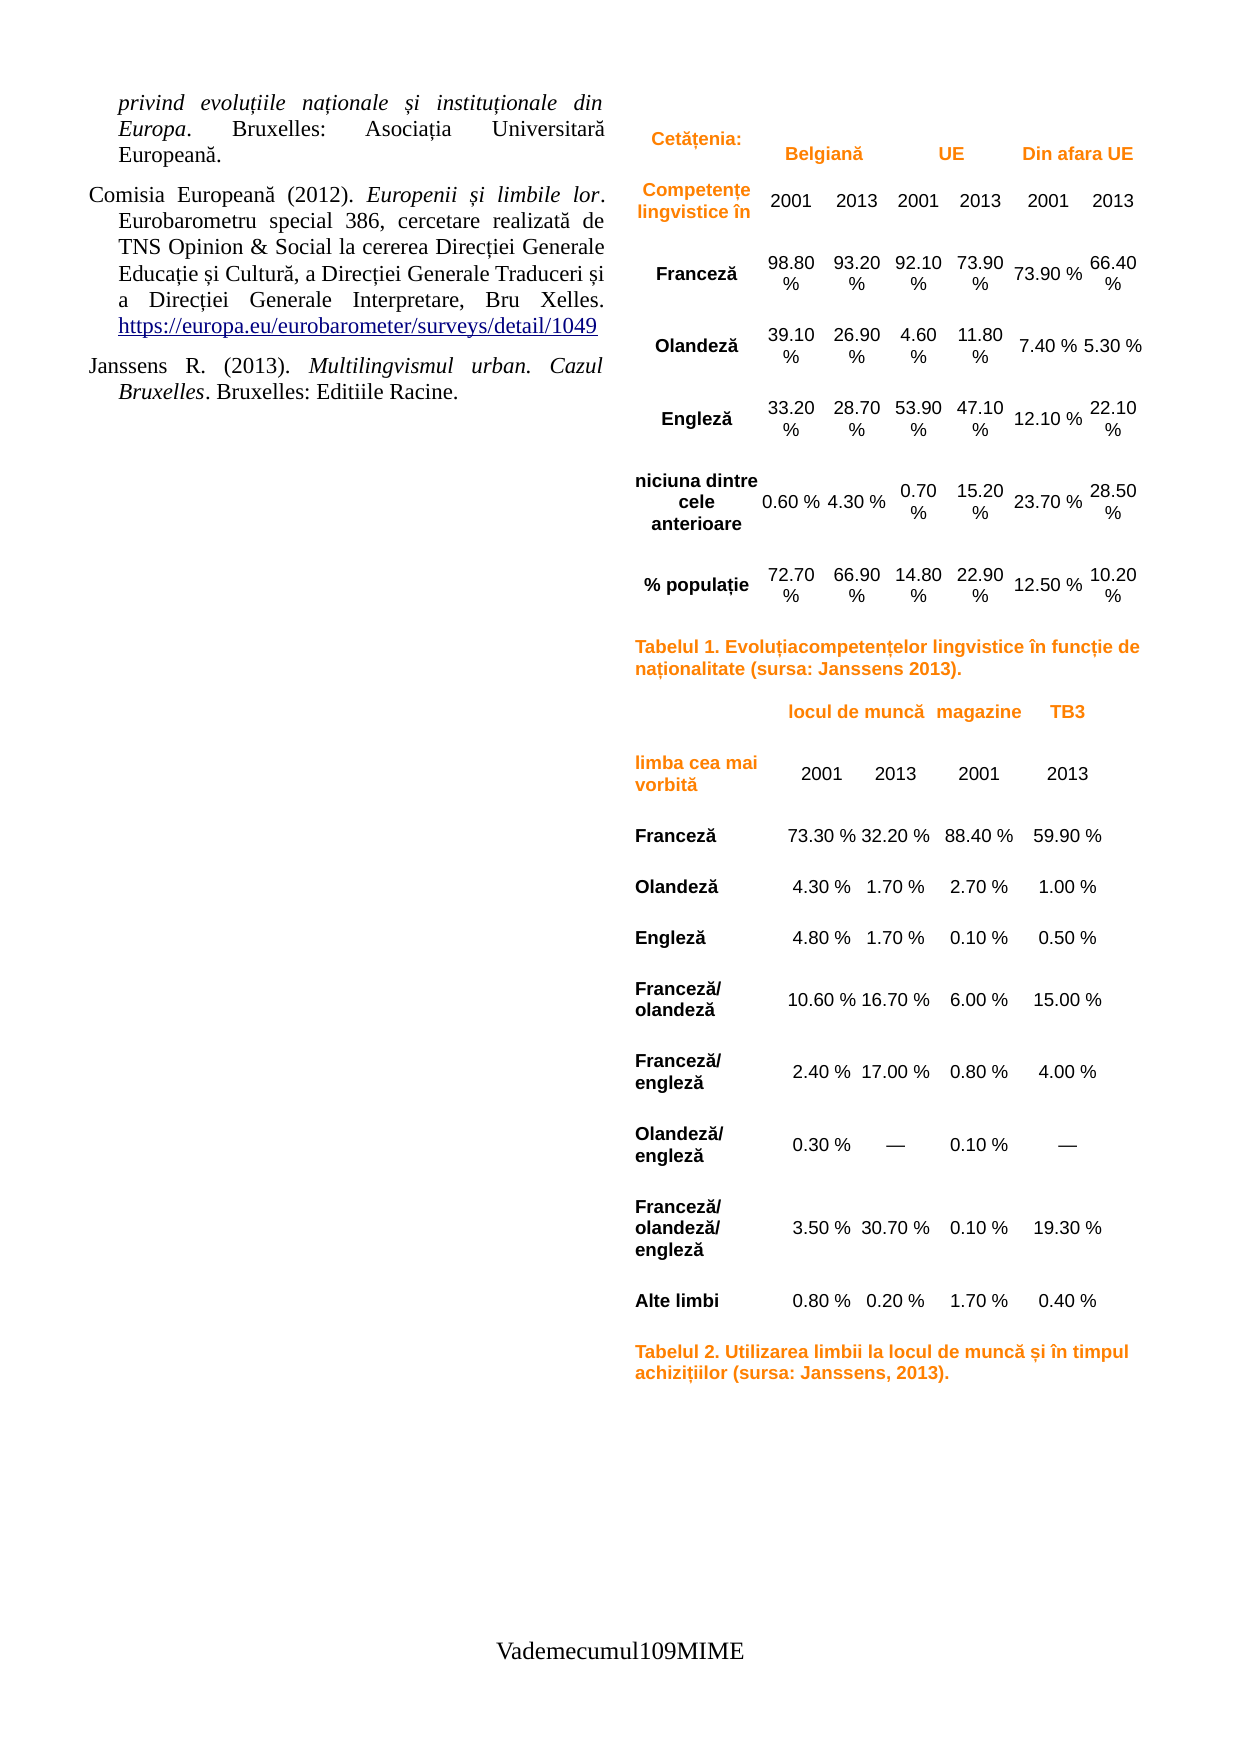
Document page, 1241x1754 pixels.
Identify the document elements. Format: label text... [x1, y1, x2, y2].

table_cell limba cea mai vorbită [635, 752, 783, 824]
table_cell Franceză/engleză [635, 1050, 783, 1123]
text privind evoluțiile naționale și instituționale din Europa. Bruxelles: Asociația Universitară Europeană. [88, 88, 605, 168]
table_cell 0,10 % [930, 1123, 1028, 1195]
table_cell 19,30 % [1028, 1195, 1107, 1289]
table_cell 5,30 % [1083, 324, 1143, 397]
table_cell 0,80 % [930, 1050, 1028, 1123]
text Janssens R. (2013). Multilingvismul urban. Cazul Bruxelles. Bruxelles: Editiile Racine. [88, 352, 605, 404]
table_cell 2001 [758, 179, 824, 252]
table_cell Olandeză/engleză [635, 1123, 783, 1195]
table_cell 17,00 % [861, 1050, 930, 1123]
table_cell 0,60 % [758, 469, 824, 563]
table_cell Competențe lingvistice în [635, 179, 758, 252]
table_cell 2001 [1013, 179, 1083, 252]
table_cell 4,60 % [890, 324, 947, 397]
table_cell 2,40 % [783, 1050, 861, 1123]
table_cell 66,90 % [824, 564, 889, 636]
table_cell 73,90 % [947, 252, 1013, 324]
table_header magazine [930, 701, 1028, 752]
table_cell 10,20 % [1083, 564, 1143, 636]
table_cell 28,70 % [824, 397, 889, 469]
table_cell 4,80 % [783, 927, 861, 978]
table_cell Olandeză [635, 876, 783, 927]
table_cell 4,00 % [1028, 1050, 1107, 1123]
table_cell 15,20 % [947, 469, 1013, 563]
table_cell 73,90 % [1013, 252, 1083, 324]
table_cell — [1028, 1123, 1107, 1195]
table_cell 2013 [861, 752, 930, 824]
table_cell Engleză [635, 927, 783, 978]
table_cell 6,00 % [930, 978, 1028, 1050]
table_cell 16,70 % [861, 978, 930, 1050]
table_cell 0,20 % [861, 1290, 930, 1341]
table_cell 30,70 % [861, 1195, 930, 1289]
table_cell 1,70 % [861, 876, 930, 927]
table_cell 23,70 % [1013, 469, 1083, 563]
table_cell 72,70 % [758, 564, 824, 636]
table_cell 0,70 % [890, 469, 947, 563]
table_cell 7,40 % [1013, 324, 1083, 397]
table_cell 14,80 % [890, 564, 947, 636]
table_cell 2013 [824, 179, 889, 252]
table_cell % populație [635, 564, 758, 636]
table_cell niciuna dintre cele anterioare [635, 469, 758, 563]
table_cell Franceză [635, 252, 758, 324]
table_cell 15,00 % [1028, 978, 1107, 1050]
table_cell 2,70 % [930, 876, 1028, 927]
table_cell 0,10 % [930, 927, 1028, 978]
table_cell 39,10 % [758, 324, 824, 397]
table_header Din afara UE [1013, 128, 1143, 179]
table_cell 93,20 % [824, 252, 889, 324]
table_header TB3 [1028, 701, 1107, 752]
table_cell 73,30 % [783, 825, 861, 876]
table_cell 98,80 % [758, 252, 824, 324]
table_cell 3,50 % [783, 1195, 861, 1289]
table_header Belgiană [758, 128, 889, 179]
table_cell 0,30 % [783, 1123, 861, 1195]
table_cell 11,80 % [947, 324, 1013, 397]
table_cell 28,50 % [1083, 469, 1143, 563]
table_cell 2001 [783, 752, 861, 824]
table_cell Franceză [635, 825, 783, 876]
table_cell 92,10 % [890, 252, 947, 324]
table_cell 4,30 % [783, 876, 861, 927]
table_cell 2013 [1028, 752, 1107, 824]
table_header UE [890, 128, 1013, 179]
table_cell 26,90 % [824, 324, 889, 397]
table_cell Engleză [635, 397, 758, 469]
table_cell 10,60 % [783, 978, 861, 1050]
table_cell 33,20 % [758, 397, 824, 469]
table_cell 4,30 % [824, 469, 889, 563]
table_cell 1,00 % [1028, 876, 1107, 927]
table_cell 1,70 % [861, 927, 930, 978]
text Comisia Europeană (2012). Europenii și limbile lor. Eurobarometru special 386, cercetare realizată de TNS Opinion & Social la cererea Direcției Generale Educație și Cultură, a Direcției Generale Traduceri și a Direcției Generale Interpretare, Bru Xelles. https://europa.eu/eurobarometer/surveys/detail/1049 [88, 181, 605, 339]
table_cell 2001 [890, 179, 947, 252]
table_cell 53,90 % [890, 397, 947, 469]
table_cell 2001 [930, 752, 1028, 824]
table_cell Franceză/olandeză [635, 978, 783, 1050]
table_cell 2013 [947, 179, 1013, 252]
table_header locul de muncă [783, 701, 930, 752]
table_cell 22,90 % [947, 564, 1013, 636]
text Tabelul 1. Evoluțiacompetențelor lingvistice în funcție de naționalitate (sursa: Janssens 2013). [635, 636, 1152, 679]
table_cell 0,10 % [930, 1195, 1028, 1289]
table_cell 88,40 % [930, 825, 1028, 876]
table_cell 59,90 % [1028, 825, 1107, 876]
table_cell 47,10 % [947, 397, 1013, 469]
table_cell Franceză/olandeză/engleză [635, 1195, 783, 1289]
table_cell Olandeză [635, 324, 758, 397]
table_cell 12,10 % [1013, 397, 1083, 469]
table_cell Alte limbi [635, 1290, 783, 1341]
table_header Cetățenia: [635, 128, 758, 179]
table_cell — [861, 1123, 930, 1195]
table_header [635, 701, 783, 752]
table_cell 66,40 % [1083, 252, 1143, 324]
table_cell 0,50 % [1028, 927, 1107, 978]
table_cell 32,20 % [861, 825, 930, 876]
table_cell 0,40 % [1028, 1290, 1107, 1341]
text Tabelul 2. Utilizarea limbii la locul de muncă și în timpul achizițiilor (sursa: Janssens, 2013). [635, 1341, 1152, 1384]
table_cell 12,50 % [1013, 564, 1083, 636]
table_cell 1,70 % [930, 1290, 1028, 1341]
table_cell 2013 [1083, 179, 1143, 252]
table_cell 22,10 % [1083, 397, 1143, 469]
table_cell 0,80 % [783, 1290, 861, 1341]
